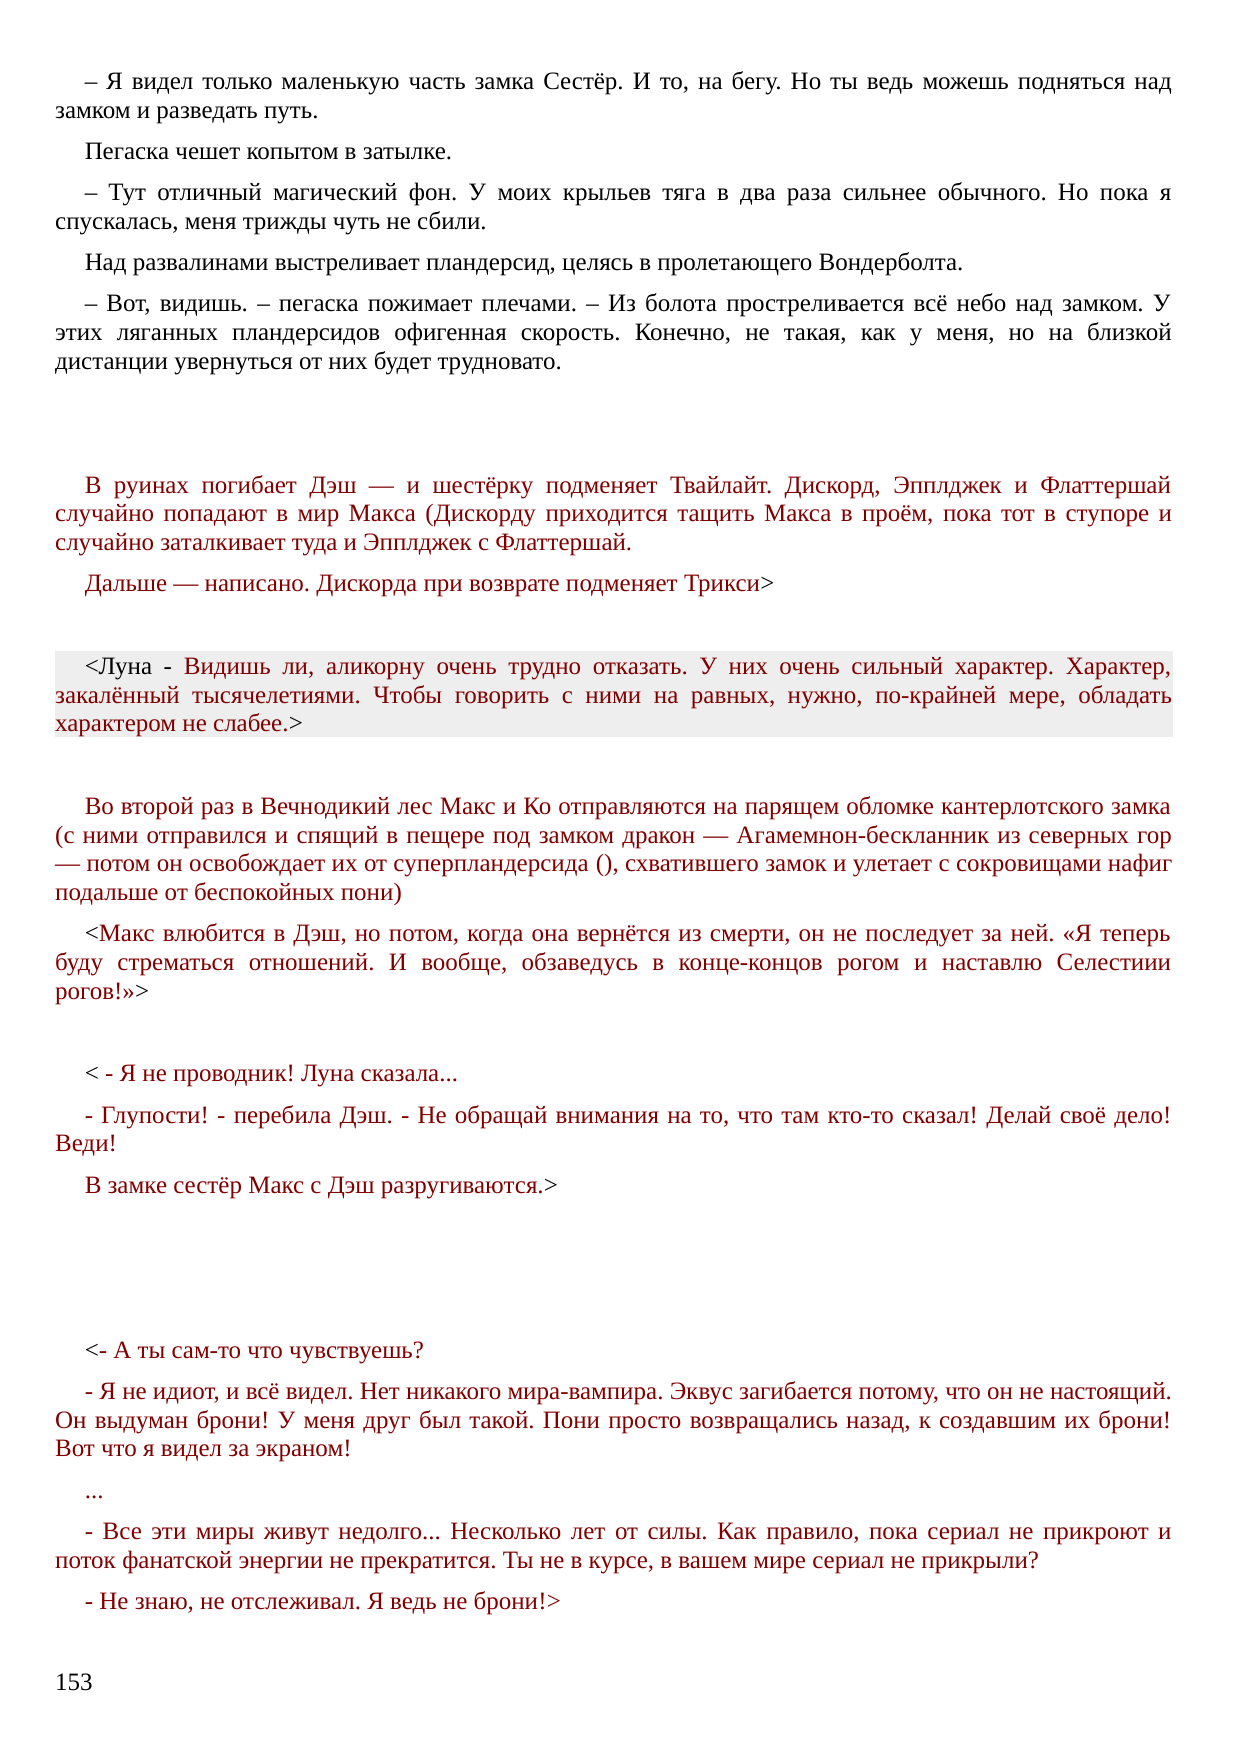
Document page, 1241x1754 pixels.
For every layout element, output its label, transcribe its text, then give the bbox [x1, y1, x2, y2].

text - Не знаю, не отслеживал. Я ведь не брони!> [55, 1586, 1173, 1615]
text Дальше — написано. Дискорда при возврате подменяет Трикси> [55, 568, 1173, 597]
text <Макс влюбится в Дэш, но потом, когда она вернётся из смерти, он не последует за ней. «Я теперь буду стрематься отношений. И вообще, обзаведусь в конце-концов рогом и наставлю Селестиии рогов!»> [55, 918, 1173, 1005]
text - Я не идиот, и всё видел. Нет никакого мира-вампира. Эквус загибается потому, что он не настоящий. Он выдуман брони! У меня друг был такой. Пони просто возвращались назад, к создавшим их брони! Вот что я видел за экраном! [55, 1376, 1173, 1462]
text В замке сестёр Макс с Дэш разругиваются.> [55, 1170, 1173, 1198]
text <- А ты сам-то что чувствуешь? [55, 1335, 1173, 1363]
text Над развалинами выстреливает пландерсид, целясь в пролетающего Вондерболта. [55, 247, 1173, 276]
text <Луна - Видишь ли, аликорну очень трудно отказать. У них очень сильный характер. Характер, закалённый тысячелетиями. Чтобы говорить с ними на равных, нужно, по-крайней мере, обладать характером не слабее.> [55, 651, 1173, 737]
text – Вот, видишь. – пегаска пожимает плечами. – Из болота простреливается всё небо над замком. У этих ляганных пландерсидов офигенная скорость. Конечно, не такая, как у меня, но на близкой дистанции увернуться от них будет трудновато. [55, 288, 1173, 375]
text - Все эти миры живут недолго... Несколько лет от силы. Как правило, пока сериал не прикроют и поток фанатской энергии не прекратится. Ты не в курсе, в вашем мире сериал не прикрыли? [55, 1516, 1173, 1573]
text ... [55, 1475, 1173, 1503]
text Пегаска чешет копытом в затылке. [55, 136, 1173, 165]
text < - Я не проводник! Луна сказала... [55, 1058, 1173, 1087]
text Во второй раз в Вечнодикий лес Макс и Ко отправляются на парящем обломке кантерлотского замка (с ними отправился и спящий в пещере под замком дракон — Агамемнон-бескланник из северных гор — потом он освобождает их от суперпландерсида (), схватившего замок и улетает с сокровищами нафиг подальше от беспокойных пони) [55, 791, 1173, 906]
text В руинах погибает Дэш — и шестёрку подменяет Твайлайт. Дискорд, Эпплджек и Флаттершай случайно попадают в мир Макса (Дискорду приходится тащить Макса в проём, пока тот в ступоре и случайно заталкивает туда и Эпплджек с Флаттершай. [55, 470, 1173, 556]
text - Глупости! - перебила Дэш. - Не обращай внимания на то, что там кто-то сказал! Делай своё дело! Веди! [55, 1100, 1173, 1157]
text – Тут отличный магический фон. У моих крыльев тяга в два раза сильнее обычного. Но пока я спускалась, меня трижды чуть не сбили. [55, 177, 1173, 235]
text – Я видел только маленькую часть замка Сестёр. И то, на бегу. Но ты ведь можешь подняться над замком и разведать путь. [55, 66, 1173, 123]
